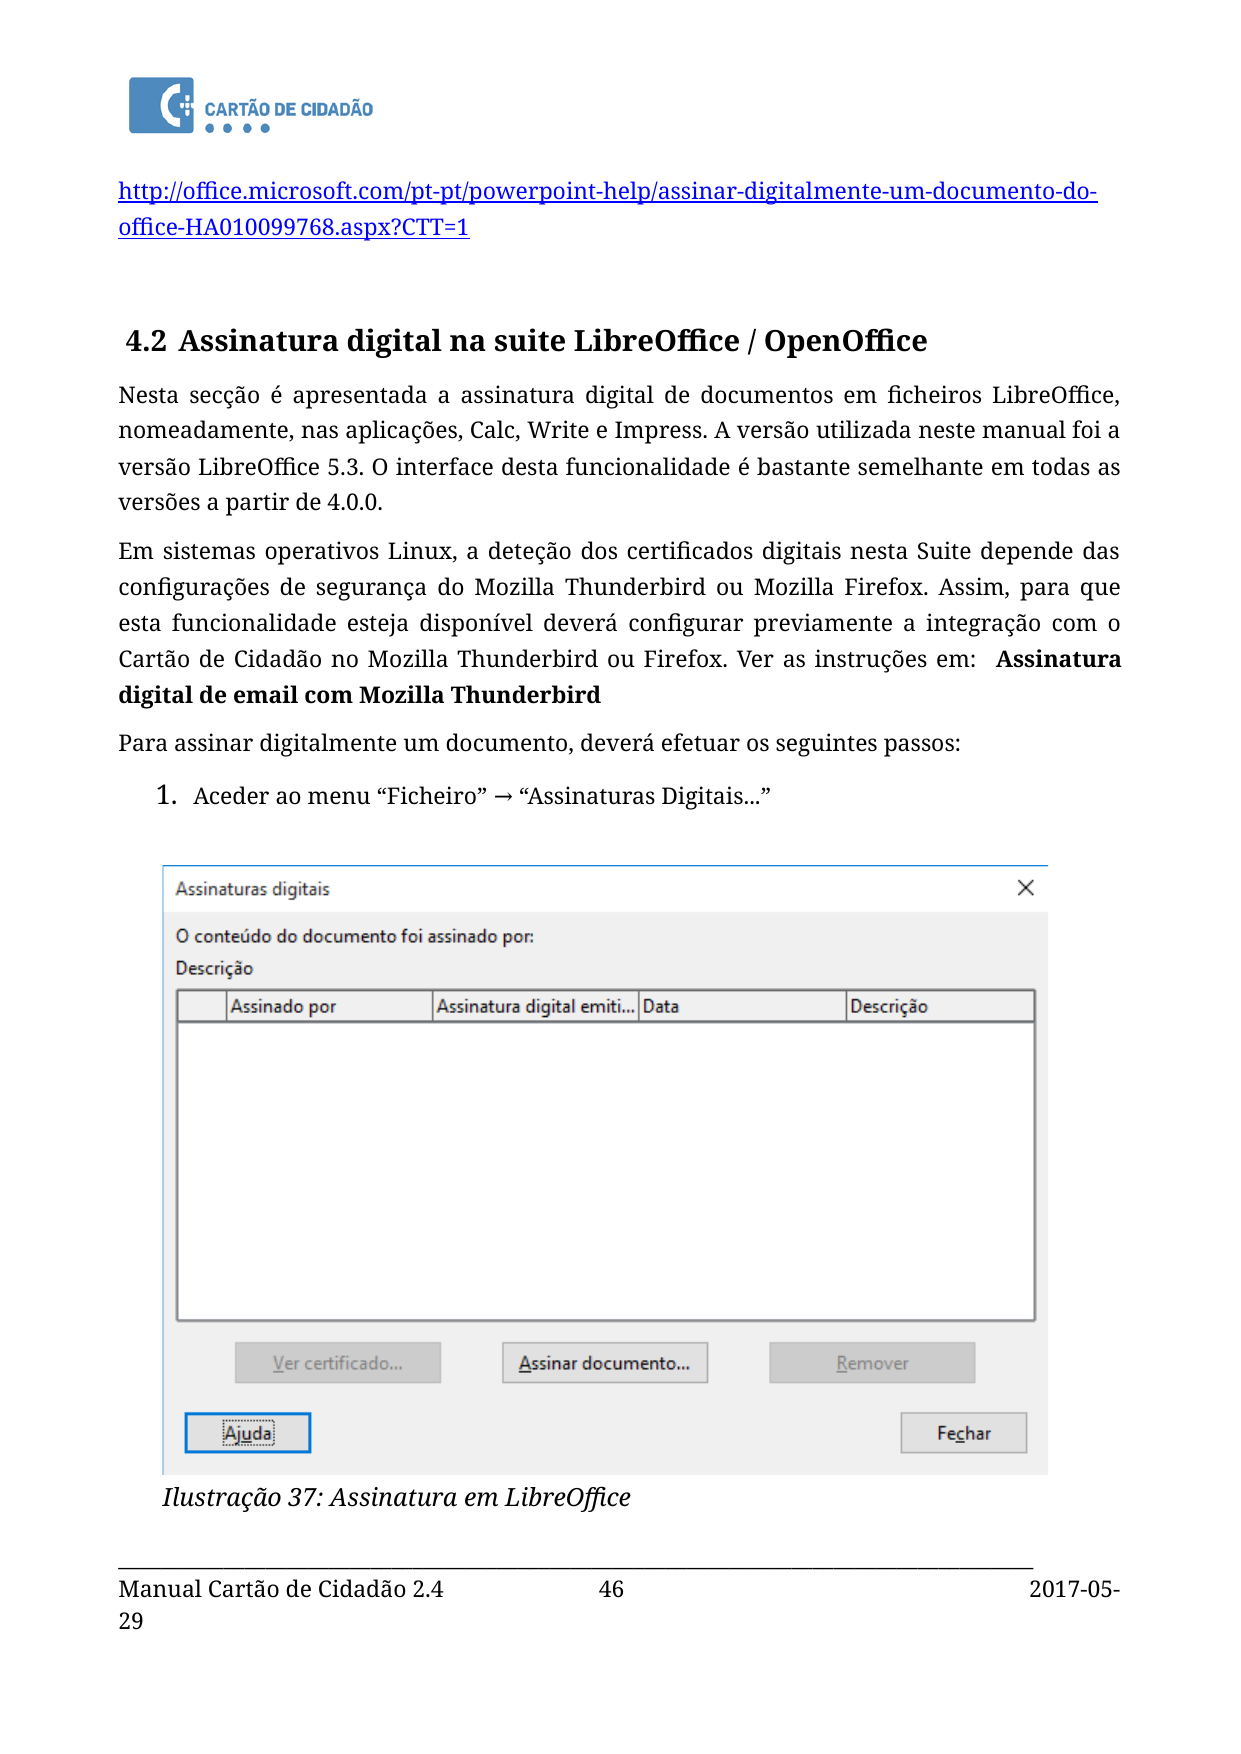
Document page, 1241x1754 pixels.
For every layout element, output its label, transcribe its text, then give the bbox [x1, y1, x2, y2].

list Aceder ao menu “Ficheiro” → “Assinaturas Digitais...” [156, 775, 1122, 812]
text http://office.microsoft.com/pt-pt/powerpoint-help/assinar-digitalmente-um-documento-do-office-HA010099768.aspx?CTT=1 [118, 175, 1122, 242]
text Para assinar digitalmente um documento, deverá efetuar os seguintes passos: [118, 727, 1122, 758]
list [162, 853, 1048, 865]
text Em sistemas operativos Linux, a deteção dos certificados digitais nesta Suite depende das configurações de segurança do Mozilla Thunderbird ou Mozilla Firefox. Assim, para que esta funcionalidade esteja disponível deverá configurar previamente a integração com o Cartão de Cidadão no Mozilla Thunderbird ou Firefox. Ver as instruções em: Assinatura digital de email com Mozilla Thunderbird [118, 535, 1122, 710]
picture [126, 71, 419, 141]
picture [162, 865, 1049, 1475]
text Nesta secção é apresentada a assinatura digital de documentos em ficheiros LibreOffice, nomeadamente, nas aplicações, Calc, Write e Impress. A versão utilizada neste manual foi a versão LibreOffice 5.3. O interface desta funcionalidade é bastante semelhante em todas as versões a partir de 4.0.0. [118, 378, 1122, 518]
subtitle Assinatura digital na suite LibreOffice / OpenOffice [118, 320, 1122, 360]
list Ilustração 37: Assinatura em LibreOffice [162, 1475, 1048, 1514]
